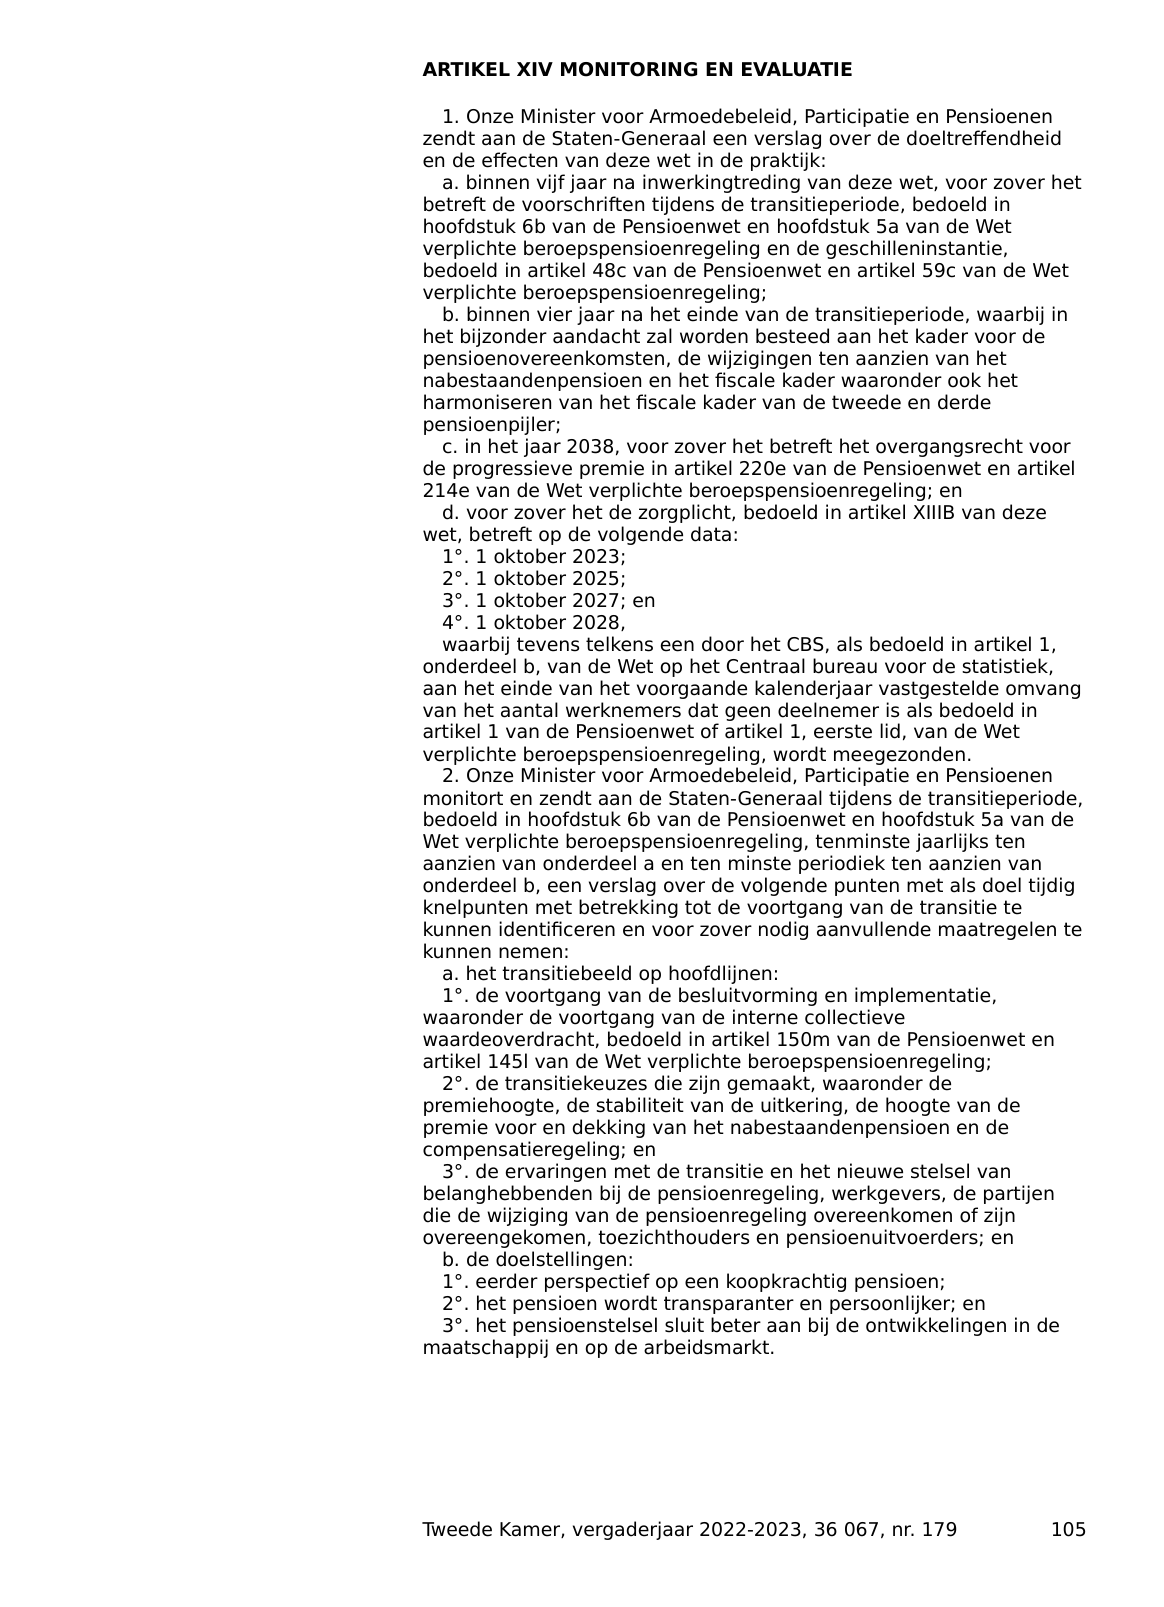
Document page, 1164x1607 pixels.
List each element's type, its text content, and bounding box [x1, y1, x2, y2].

text a. het transitiebeeld op hoofdlijnen: [422, 963, 1087, 985]
text 3°. het pensioenstelsel sluit beter aan bij de ontwikkelingen in de maatschappij en op de arbeidsmarkt. [422, 1315, 1087, 1359]
text 2°. het pensioen wordt transparanter en persoonlijker; en [422, 1293, 1087, 1315]
text 1. Onze Minister voor Armoedebeleid, Participatie en Pensioenen zendt aan de Staten-Generaal een verslag over de doeltreffendheid en de effecten van deze wet in de praktijk: [422, 106, 1087, 172]
text 2°. 1 oktober 2025; [422, 568, 1087, 589]
text 4°. 1 oktober 2028, [422, 612, 1087, 633]
text 1°. eerder perspectief op een koopkrachtig pensioen; [422, 1271, 1087, 1293]
subtitle ARTIKEL XIV MONITORING EN EVALUATIE [422, 59, 1087, 81]
text 1°. 1 oktober 2023; [422, 546, 1087, 568]
text waarbij tevens telkens een door het CBS, als bedoeld in artikel 1, onderdeel b, van de Wet op het Centraal bureau voor de statistiek, aan het einde van het voorgaande kalenderjaar vastgestelde omvang van het aantal werknemers dat geen deelnemer is als bedoeld in artikel 1 van de Pensioenwet of artikel 1, eerste lid, van de Wet verplichte beroepspensioenregeling, wordt meegezonden. [422, 633, 1087, 765]
text b. binnen vier jaar na het einde van de transitieperiode, waarbij in het bijzonder aandacht zal worden besteed aan het kader voor de pensioenovereenkomsten, de wijzigingen ten aanzien van het nabestaandenpensioen en het fiscale kader waaronder ook het harmoniseren van het fiscale kader van de tweede en derde pensioenpijler; [422, 304, 1087, 436]
text 1°. de voortgang van de besluitvorming en implementatie, waaronder de voortgang van de interne collectieve waardeoverdracht, bedoeld in artikel 150m van de Pensioenwet en artikel 145l van de Wet verplichte beroepspensioenregeling; [422, 985, 1087, 1073]
text b. de doelstellingen: [422, 1249, 1087, 1271]
text 2. Onze Minister voor Armoedebeleid, Participatie en Pensioenen monitort en zendt aan de Staten-Generaal tijdens de transitieperiode, bedoeld in hoofdstuk 6b van de Pensioenwet en hoofdstuk 5a van de Wet verplichte beroepspensioenregeling, tenminste jaarlijks ten aanzien van onderdeel a en ten minste periodiek ten aanzien van onderdeel b, een verslag over de volgende punten met als doel tijdig knelpunten met betrekking tot de voortgang van de transitie te kunnen identificeren en voor zover nodig aanvullende maatregelen te kunnen nemen: [422, 765, 1087, 963]
text 3°. 1 oktober 2027; en [422, 589, 1087, 612]
text d. voor zover het de zorgplicht, bedoeld in artikel XIIIB van deze wet, betreft op de volgende data: [422, 502, 1087, 546]
text c. in het jaar 2038, voor zover het betreft het overgangsrecht voor de progressieve premie in artikel 220e van de Pensioenwet en artikel 214e van de Wet verplichte beroepspensioenregeling; en [422, 436, 1087, 502]
text a. binnen vijf jaar na inwerkingtreding van deze wet, voor zover het betreft de voorschriften tijdens de transitieperiode, bedoeld in hoofdstuk 6b van de Pensioenwet en hoofdstuk 5a van de Wet verplichte beroepspensioenregeling en de geschilleninstantie, bedoeld in artikel 48c van de Pensioenwet en artikel 59c van de Wet verplichte beroepspensioenregeling; [422, 172, 1087, 304]
text 3°. de ervaringen met de transitie en het nieuwe stelsel van belanghebbenden bij de pensioenregeling, werkgevers, de partijen die de wijziging van de pensioenregeling overeenkomen of zijn overeengekomen, toezichthouders en pensioenuitvoerders; en [422, 1161, 1087, 1249]
text 2°. de transitiekeuzes die zijn gemaakt, waaronder de premiehoogte, de stabiliteit van de uitkering, de hoogte van de premie voor en dekking van het nabestaandenpensioen en de compensatieregeling; en [422, 1073, 1087, 1161]
